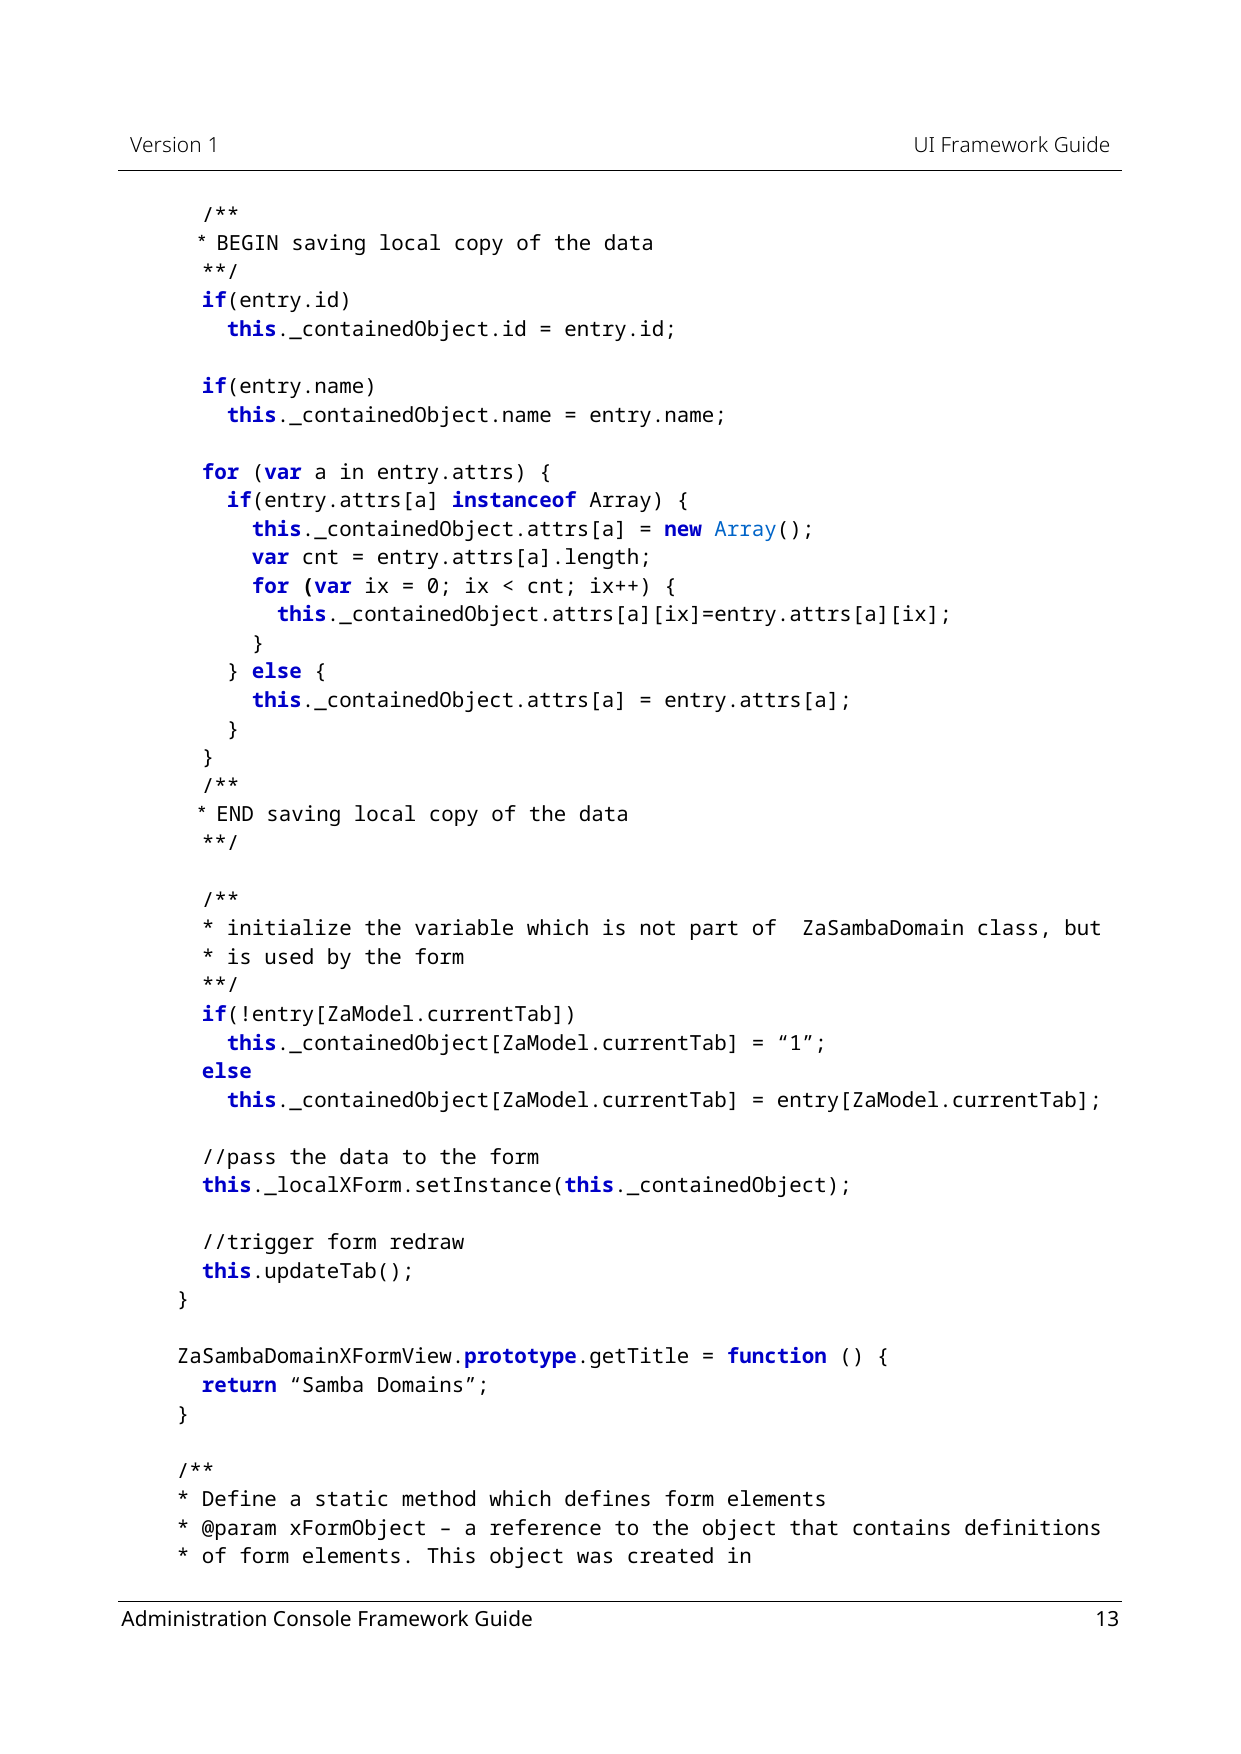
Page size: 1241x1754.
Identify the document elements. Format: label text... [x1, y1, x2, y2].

text /** [177, 1456, 1122, 1484]
text * is used by the form [177, 942, 1122, 970]
text for (var ix = 0; ix < cnt; ix++) { [177, 571, 1122, 599]
text * of form elements. This object was created in [177, 1541, 1122, 1570]
text var cnt = entry.attrs[a].length; [177, 542, 1122, 571]
text if(entry.name) [177, 371, 1122, 399]
text this._localXForm.setInstance(this._containedObject); [177, 1170, 1122, 1199]
text } [177, 1284, 1122, 1313]
text this._containedObject.name = entry.name; [177, 399, 1122, 428]
text return “Samba Domains”; [177, 1370, 1122, 1398]
text * BEGIN saving local copy of the data [177, 228, 1122, 257]
text * initialize the variable which is not part of ZaSambaDomain class, but [177, 913, 1122, 942]
text /** [177, 200, 1122, 228]
text if(!entry[ZaModel.currentTab]) [177, 999, 1122, 1027]
text this._containedObject.attrs[a] = entry.attrs[a]; [177, 685, 1122, 713]
text //trigger form redraw [177, 1227, 1122, 1256]
text /** [177, 771, 1122, 799]
text this._containedObject.id = entry.id; [177, 314, 1122, 342]
text else [177, 1056, 1122, 1084]
text **/ [177, 257, 1122, 285]
text } else { [177, 656, 1122, 685]
text * Define a static method which defines form elements [177, 1484, 1122, 1513]
text this._containedObject.attrs[a][ix]=entry.attrs[a][ix]; [177, 599, 1122, 628]
text this.updateTab(); [177, 1256, 1122, 1284]
text } [177, 1398, 1122, 1427]
text **/ [177, 970, 1122, 999]
text ZaSambaDomainXFormView.prototype.getTitle = function () { [177, 1341, 1122, 1370]
text * END saving local copy of the data [177, 799, 1122, 828]
text for (var a in entry.attrs) { [177, 457, 1122, 485]
text if(entry.id) [177, 285, 1122, 314]
text if(entry.attrs[a] instanceof Array) { [177, 485, 1122, 514]
text } [177, 742, 1122, 771]
text this._containedObject[ZaModel.currentTab] = “1”; [177, 1027, 1122, 1056]
text this._containedObject.attrs[a] = new Array(); [177, 514, 1122, 542]
text this._containedObject[ZaModel.currentTab] = entry[ZaModel.currentTab]; [177, 1084, 1122, 1113]
text //pass the data to the form [177, 1142, 1122, 1170]
text } [177, 628, 1122, 656]
text **/ [177, 828, 1122, 856]
text /** [177, 885, 1122, 913]
text } [177, 713, 1122, 742]
text * @param xFormObject – a reference to the object that contains definitions [177, 1513, 1122, 1541]
